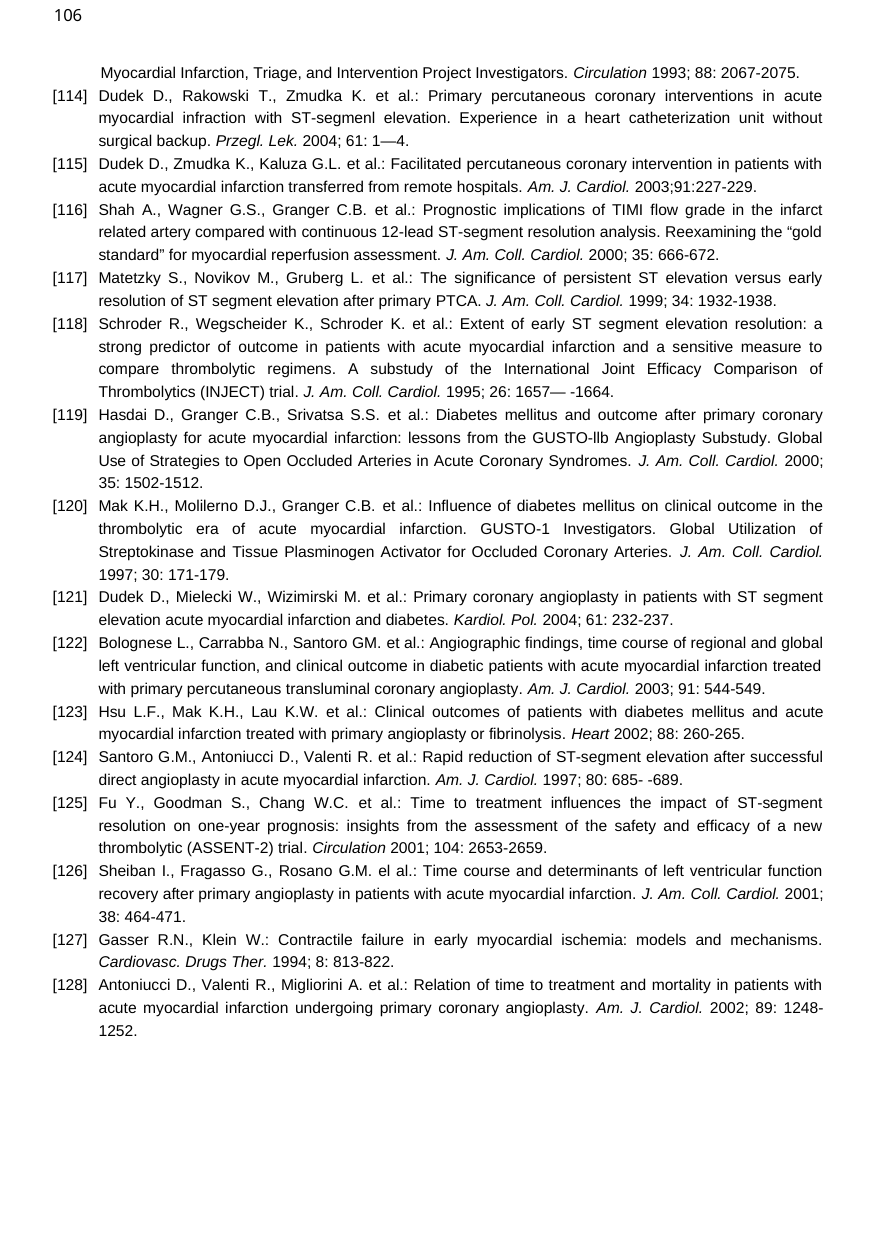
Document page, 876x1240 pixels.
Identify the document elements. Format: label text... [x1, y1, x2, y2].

list Dudek D., Rakowski T., Zmudka K. et al.: Primary percutaneous coronary interventions in acute myocardial infraction with ST-segmenl elevation. Experience in a heart catheterization unit without surgical backup. Przegl. Lek. 2004; 61: 1—4. [52, 86, 823, 150]
text Myocardial Infarction, Triage, and Intervention Project Investigators. Circulation 1993; 88: 2067-2075. [98, 63, 823, 82]
text 106 [53, 3, 88, 26]
list Gasser R.N., Klein W.: Contractile failure in early myocardial ischemia: models and mechanisms. Cardiovasc. Drugs Ther. 1994; 8: 813-822. [52, 930, 823, 971]
list Bolognese L., Carrabba N., Santoro GM. et al.: Angiographic findings, time course of regional and global left ventricular function, and clinical outcome in diabetic patients with acute myocardial infarction treated with primary percutaneous transluminal coronary angioplasty. Am. J. Cardiol. 2003; 91: 544-549. [52, 634, 823, 697]
list Hasdai D., Granger C.B., Srivatsa S.S. et al.: Diabetes mellitus and outcome after primary coronary angioplasty for acute myocardial infarction: lessons from the GUSTO-llb Angioplasty Substudy. Global Use of Strategies to Open Occluded Arteries in Acute Coronary Syndromes. J. Am. Coll. Cardiol. 2000; 35: 1502-1512. [52, 406, 823, 492]
list Sheiban I., Fragasso G., Rosano G.M. el al.: Time course and determinants of left ventricular function recovery after primary angioplasty in patients with acute myocardial infarction. J. Am. Coll. Cardiol. 2001; 38: 464-471. [52, 862, 823, 926]
list Santoro G.M., Antoniucci D., Valenti R. et al.: Rapid reduction of ST-segment elevation after successful direct angioplasty in acute myocardial infarction. Am. J. Cardiol. 1997; 80: 685- -689. [52, 748, 823, 789]
list Mak K.H., Molilerno D.J., Granger C.B. et al.: Influence of diabetes mellitus on clinical outcome in the thrombolytic era of acute myocardial infarction. GUSTO-1 Investigators. Global Utilization of Streptokinase and Tissue Plasminogen Activator for Occluded Coronary Arteries. J. Am. Coll. Cardiol. 1997; 30: 171-179. [52, 497, 823, 583]
list Hsu L.F., Mak K.H., Lau K.W. et al.: Clinical outcomes of patients with diabetes mellitus and acute myocardial infarction treated with primary angioplasty or fibrinolysis. Heart 2002; 88: 260-265. [52, 702, 823, 743]
list Fu Y., Goodman S., Chang W.C. et al.: Time to treatment influences the impact of ST-segment resolution on one-year prognosis: insights from the assessment of the safety and efficacy of a new thrombolytic (ASSENT-2) trial. Circulation 2001; 104: 2653-2659. [52, 793, 823, 857]
list Matetzky S., Novikov M., Gruberg L. et al.: The significance of persistent ST elevation versus early resolution of ST segment elevation after primary PTCA. J. Am. Coll. Cardiol. 1999; 34: 1932-1938. [52, 269, 823, 310]
list Dudek D., Zmudka K., Kaluza G.L. et al.: Facilitated percutaneous coronary intervention in patients with acute myocardial infarction transferred from remote hospitals. Am. J. Cardiol. 2003;91:227-229. [52, 155, 823, 196]
list Shah A., Wagner G.S., Granger C.B. et al.: Prognostic implications of TIMI flow grade in the infarct related artery compared with continuous 12-lead ST-segment resolution analysis. Reexamining the “gold standard” for myocardial reperfusion assessment. J. Am. Coll. Cardiol. 2000; 35: 666-672. [52, 200, 823, 264]
list Antoniucci D., Valenti R., Migliorini A. et al.: Relation of time to treatment and mortality in patients with acute myocardial infarction undergoing primary coronary angioplasty. Am. J. Cardiol. 2002; 89: 1248-1252. [52, 976, 823, 1040]
list Dudek D., Mielecki W., Wizimirski M. et al.: Primary coronary angioplasty in patients with ST segment elevation acute myocardial infarction and diabetes. Kardiol. Pol. 2004; 61: 232-237. [52, 588, 823, 629]
list Schroder R., Wegscheider K., Schroder K. et al.: Extent of early ST segment elevation resolution: a strong predictor of outcome in patients with acute myocardial infarction and a sensitive measure to compare thrombolytic regimens. A substudy of the International Joint Efficacy Comparison of Thrombolytics (INJECT) trial. J. Am. Coll. Cardiol. 1995; 26: 1657— -1664. [52, 314, 823, 401]
